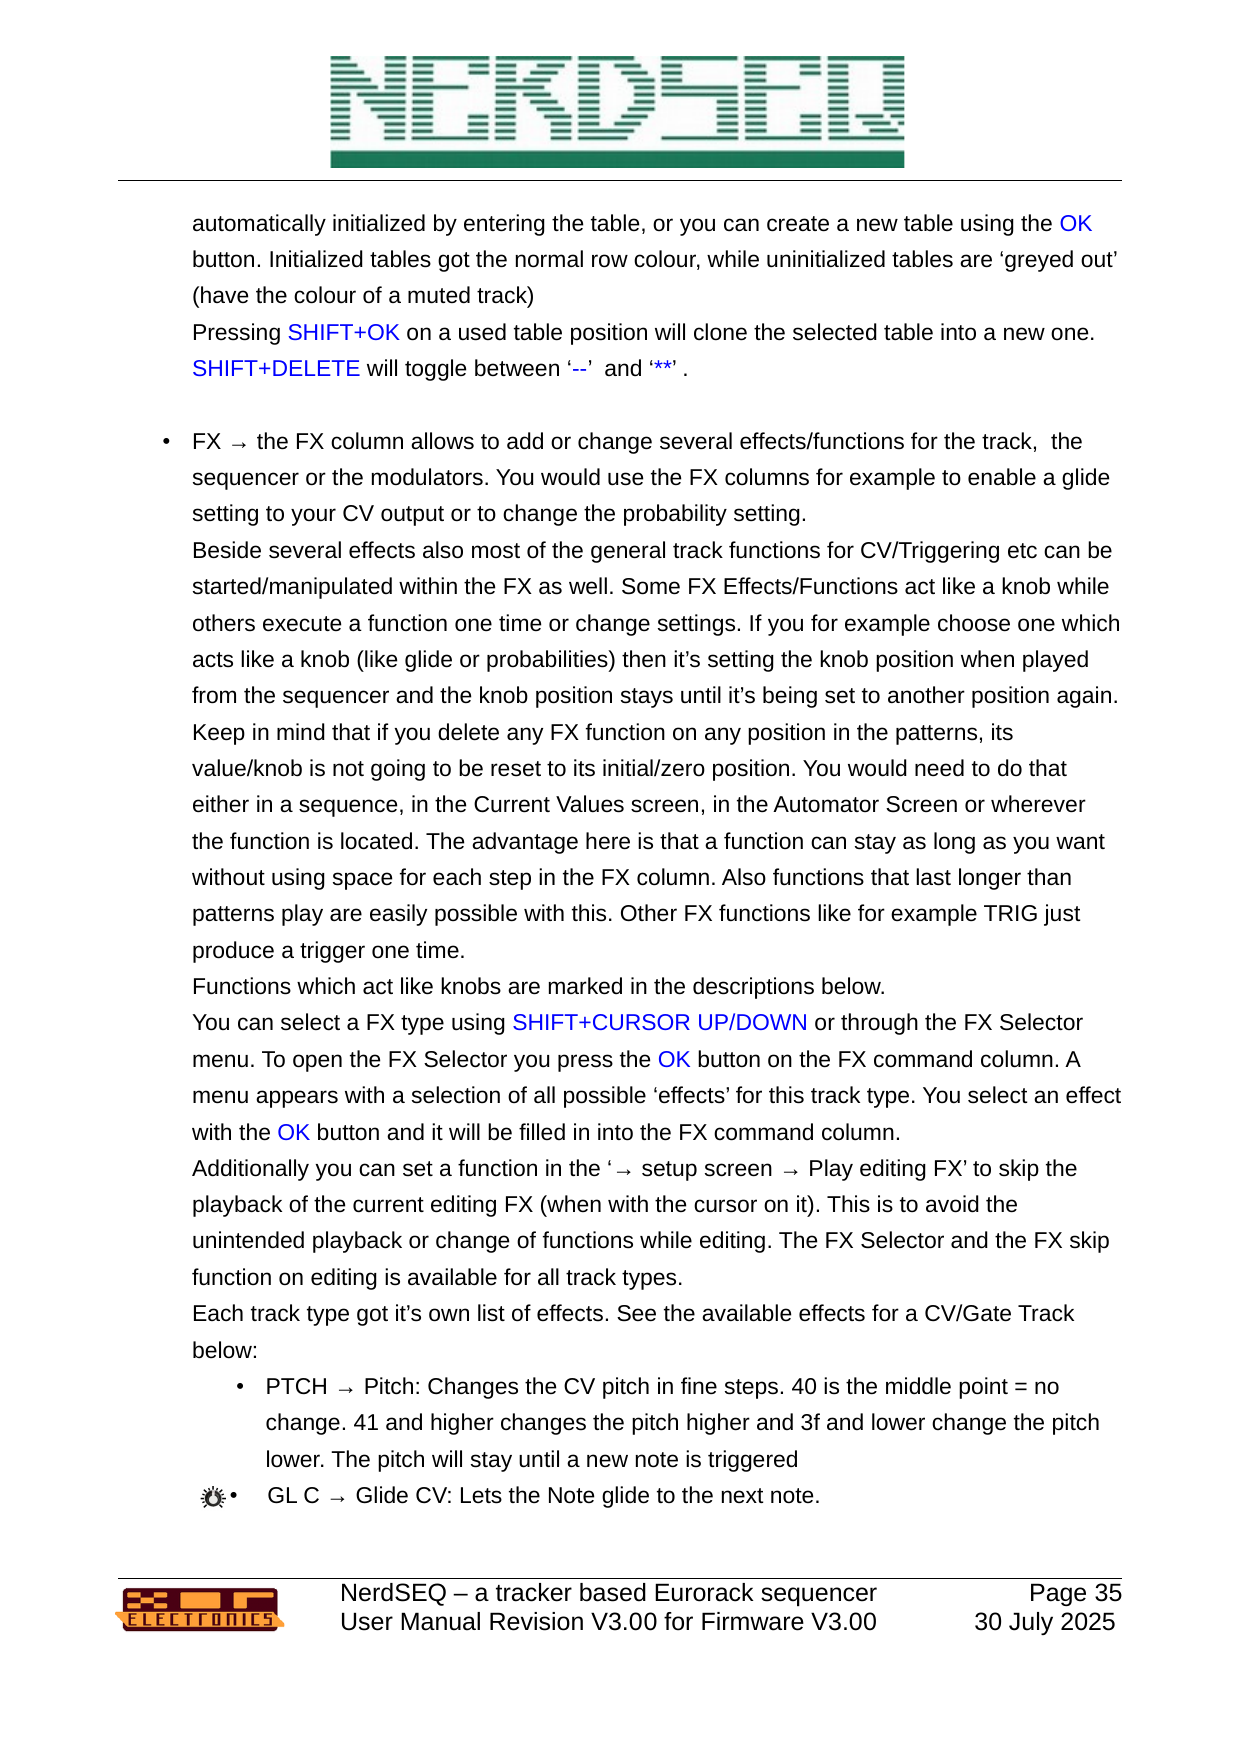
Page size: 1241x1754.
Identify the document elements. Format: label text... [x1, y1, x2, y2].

list PTCH → Pitch: Changes the CV pitch in fine steps. 40 is the middle point = no change. 41 and higher changes the pitch higher and 3f and lower change the pitch [236, 1373, 1122, 1436]
list lower. The pitch will stay until a new note is triggered [236, 1446, 1122, 1472]
list automatically initialized by entering the table, or you can create a new table using the OK button. Initialized tables got the normal row colour, while uninitialized tables are ‘greyed out’ (have the colour of a muted track) [162, 209, 1122, 309]
list FX → the FX column allows to add or change several effects/functions for the track, the sequencer or the modulators. You would use the FX columns for example to enable a glide setting to your CV output or to change the probability setting. [162, 428, 1122, 527]
picture [200, 1486, 226, 1511]
list GL C → Glide CV: Lets the Note glide to the next note. [229, 1482, 1122, 1508]
list Additionally you can set a function in the ‘→ setup screen → Play editing FX’ to skip the playback of the current editing FX (when with the cursor on it). This is to avoid the unintended playback or change of functions while editing. The FX Selector and the FX skip function on editing is available for all track types. Each track type got it’s own list of effects. See the available effects for a CV/Gate Track below: [162, 1155, 1122, 1363]
picture [330, 56, 905, 168]
list Beside several effects also most of the general track functions for CV/Triggering etc can be started/manipulated within the FX as well. Some FX Effects/Functions act like a knob while others execute a function one time or change settings. If you for example choose one which acts like a knob (like glide or probabilities) then it’s setting the knob position when played from the sequencer and the knob position stays until it’s being set to another position again. Keep in mind that if you delete any FX function on any position in the patterns, its value/knob is not going to be reset to its initial/zero position. You would need to do that either in a sequence, in the Current Values screen, in the Automator Screen or wherever the function is located. The advantage here is that a function can stay as long as you want without using space for each step in the FX column. Also functions that last longer than patterns play are easily possible with this. Other FX functions like for example TRIG just produce a trigger one time. Functions which act like knobs are marked in the descriptions below. You can select a FX type using SHIFT+CURSOR UP/DOWN or through the FX Selector menu. To open the FX Selector you press the OK button on the FX command column. A menu appears with a selection of all possible ‘effects’ for this track type. You select an effect with the OK button and it will be filled in into the FX command column. [162, 537, 1122, 1145]
list SHIFT+DELETE will toggle between ‘--’ and ‘**’ . [162, 355, 1122, 381]
picture [115, 1584, 285, 1634]
list Pressing SHIFT+OK on a used table position will clone the selected table into a new one. [162, 319, 1122, 345]
